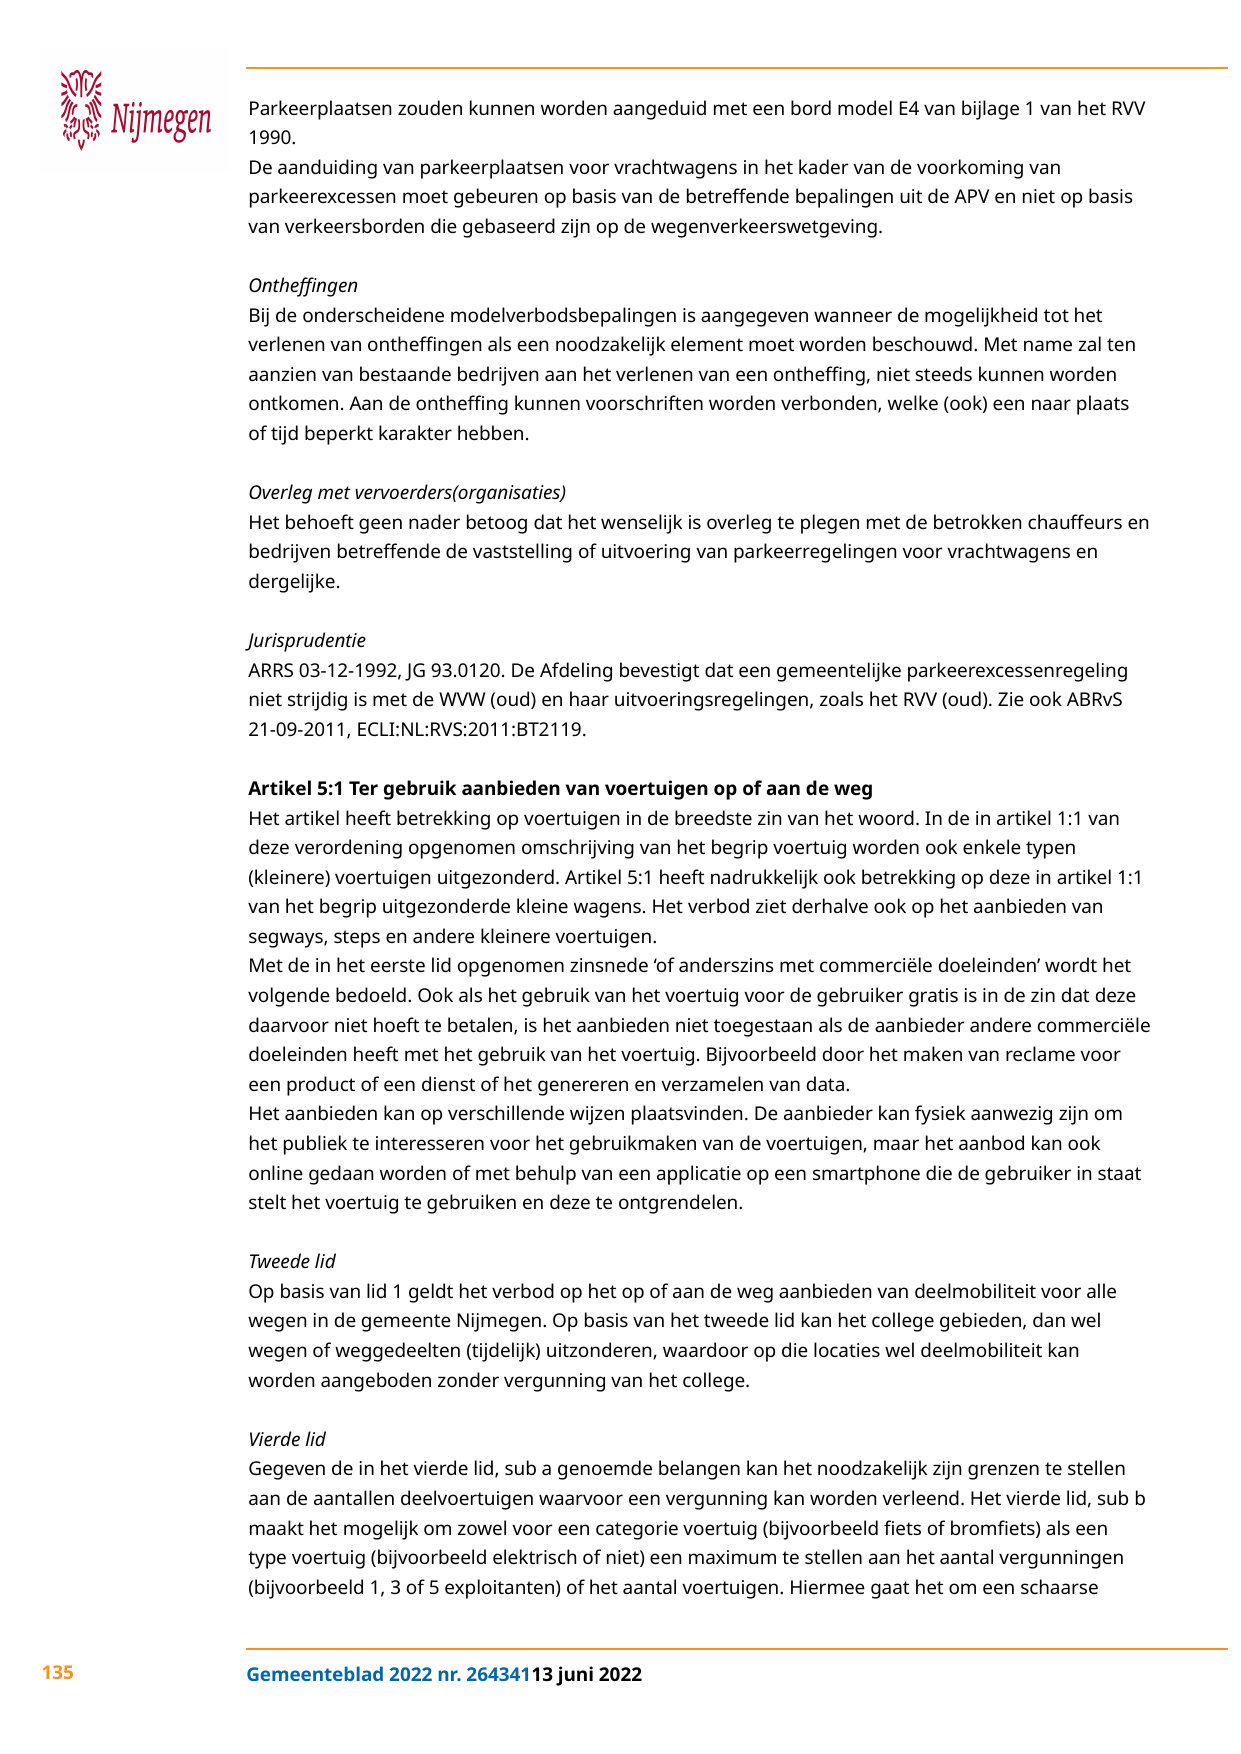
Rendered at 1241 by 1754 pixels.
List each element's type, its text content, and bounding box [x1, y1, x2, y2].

text Vierde lid [248, 1426, 1152, 1452]
text Het behoeft geen nader betoog dat het wenselijk is overleg te plegen met de betrokken chauffeurs en bedrijven betreffende de vaststelling of uitvoering van parkeerregelingen voor vrachtwagens en dergelijke. [248, 509, 1152, 594]
picture [41, 47, 231, 172]
text Parkeerplaatsen zouden kunnen worden aangeduid met een bord model E4 van bijlage 1 van het RVV 1990. [248, 95, 1152, 150]
text Het aanbieden kan op verschillende wijzen plaatsvinden. De aanbieder kan fysiek aanwezig zijn om het publiek te interesseren voor het gebruikmaken van de voertuigen, maar het aanbod kan ook online gedaan worden of met behulp van een applicatie op een smartphone die de gebruiker in staat stelt het voertuig te gebruiken en deze te ontgrendelen. [248, 1101, 1152, 1215]
text Overleg met vervoerders(organisaties) [248, 479, 1152, 505]
text De aanduiding van parkeerplaatsen voor vrachtwagens in het kader van de voorkoming van parkeerexcessen moet gebeuren op basis van de betreffende bepalingen uit de APV en niet op basis van verkeersborden die gebaseerd zijn op de wegenverkeerswetgeving. [248, 154, 1152, 239]
text Tweede lid [248, 1248, 1152, 1274]
text Op basis van lid 1 geldt het verbod op het op of aan de weg aanbieden van deelmobiliteit voor alle wegen in de gemeente Nijmegen. Op basis van het tweede lid kan het college gebieden, dan wel wegen of weggedeelten (tijdelijk) uitzonderen, waardoor op die locaties wel deelmobiliteit kan worden aangeboden zonder vergunning van het college. [248, 1278, 1152, 1393]
text Gegeven de in het vierde lid, sub a genoemde belangen kan het noodzakelijk zijn grenzen te stellen aan de aantallen deelvoertuigen waarvoor een vergunning kan worden verleend. Het vierde lid, sub b maakt het mogelijk om zowel voor een categorie voertuig (bijvoorbeeld fiets of bromfiets) als een type voertuig (bijvoorbeeld elektrisch of niet) een maximum te stellen aan het aantal vergunningen (bijvoorbeeld 1, 3 of 5 exploitanten) of het aantal voertuigen. Hiermee gaat het om een schaarse [248, 1456, 1152, 1600]
text Ontheffingen [248, 272, 1152, 298]
text ARRS 03-12-1992, JG 93.0120. De Afdeling bevestigt dat een gemeentelijke parkeerexcessenregeling niet strijdig is met de WVW (oud) en haar uitvoeringsregelingen, zoals het RVV (oud). Zie ook ABRvS 21-09-2011, ECLI:NL:RVS:2011:BT2119. [248, 657, 1152, 742]
text Artikel 5:1 Ter gebruik aanbieden van voertuigen op of aan de weg [248, 775, 1152, 801]
text Jurisprudentie [248, 627, 1152, 653]
text Met de in het eerste lid opgenomen zinsnede ‘of anderszins met commerciële doeleinden’ wordt het volgende bedoeld. Ook als het gebruik van het voertuig voor de gebruiker gratis is in de zin dat deze daarvoor niet hoeft te betalen, is het aanbieden niet toegestaan als de aanbieder andere commerciële doeleinden heeft met het gebruik van het voertuig. Bijvoorbeeld door het maken van reclame voor een product of een dienst of het genereren en verzamelen van data. [248, 953, 1152, 1097]
text Bij de onderscheidene modelverbodsbepalingen is aangegeven wanneer de mogelijkheid tot het verlenen van ontheffingen als een noodzakelijk element moet worden beschouwd. Met name zal ten aanzien van bestaande bedrijven aan het verlenen van een ontheffing, niet steeds kunnen worden ontkomen. Aan de ontheffing kunnen voorschriften worden verbonden, welke (ook) een naar plaats of tijd beperkt karakter hebben. [248, 302, 1152, 446]
text Het artikel heeft betrekking op voertuigen in de breedste zin van het woord. In de in artikel 1:1 van deze verordening opgenomen omschrijving van het begrip voertuig worden ook enkele typen (kleinere) voertuigen uitgezonderd. Artikel 5:1 heeft nadrukkelijk ook betrekking op deze in artikel 1:1 van het begrip uitgezonderde kleine wagens. Het verbod ziet derhalve ook op het aanbieden van segways, steps en andere kleinere voertuigen. [248, 805, 1152, 949]
